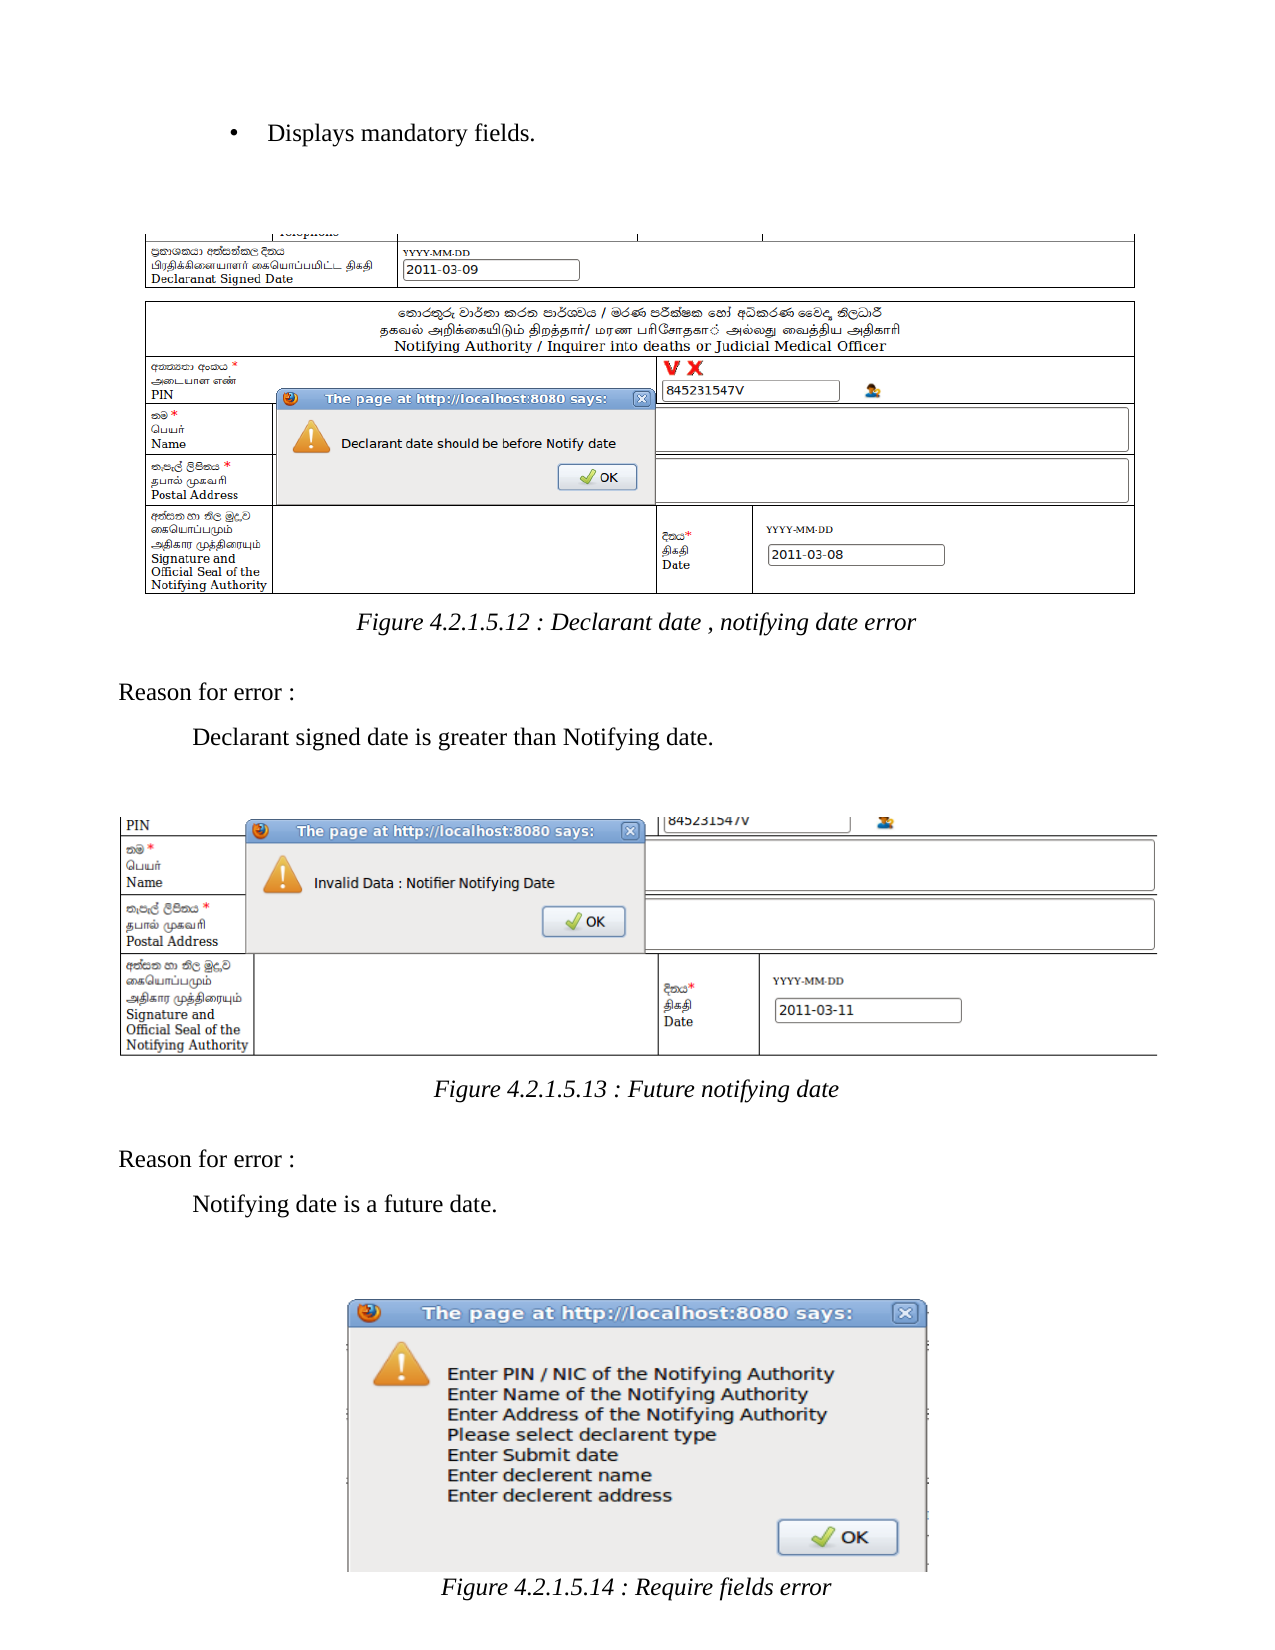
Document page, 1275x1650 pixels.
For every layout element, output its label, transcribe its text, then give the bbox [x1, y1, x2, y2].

text Figure 4.2.1.5.14 : Require fields error [346, 1572, 929, 1601]
picture [346, 1299, 929, 1572]
picture [118, 817, 1158, 1075]
text Reason for error : [118, 677, 1157, 705]
text Figure 4.2.1.5.13 : Future notifying date [118, 1075, 1157, 1103]
text Reason for error : [118, 1144, 1157, 1173]
text Declarant signed date is greater than Notifying date. [118, 718, 1157, 751]
picture [138, 234, 1138, 607]
text Notifying date is a future date. [118, 1185, 1157, 1219]
list Displays mandatory fields. [229, 118, 1157, 147]
text Figure 4.2.1.5.12 : Declarant date , notifying date error [138, 607, 1137, 635]
